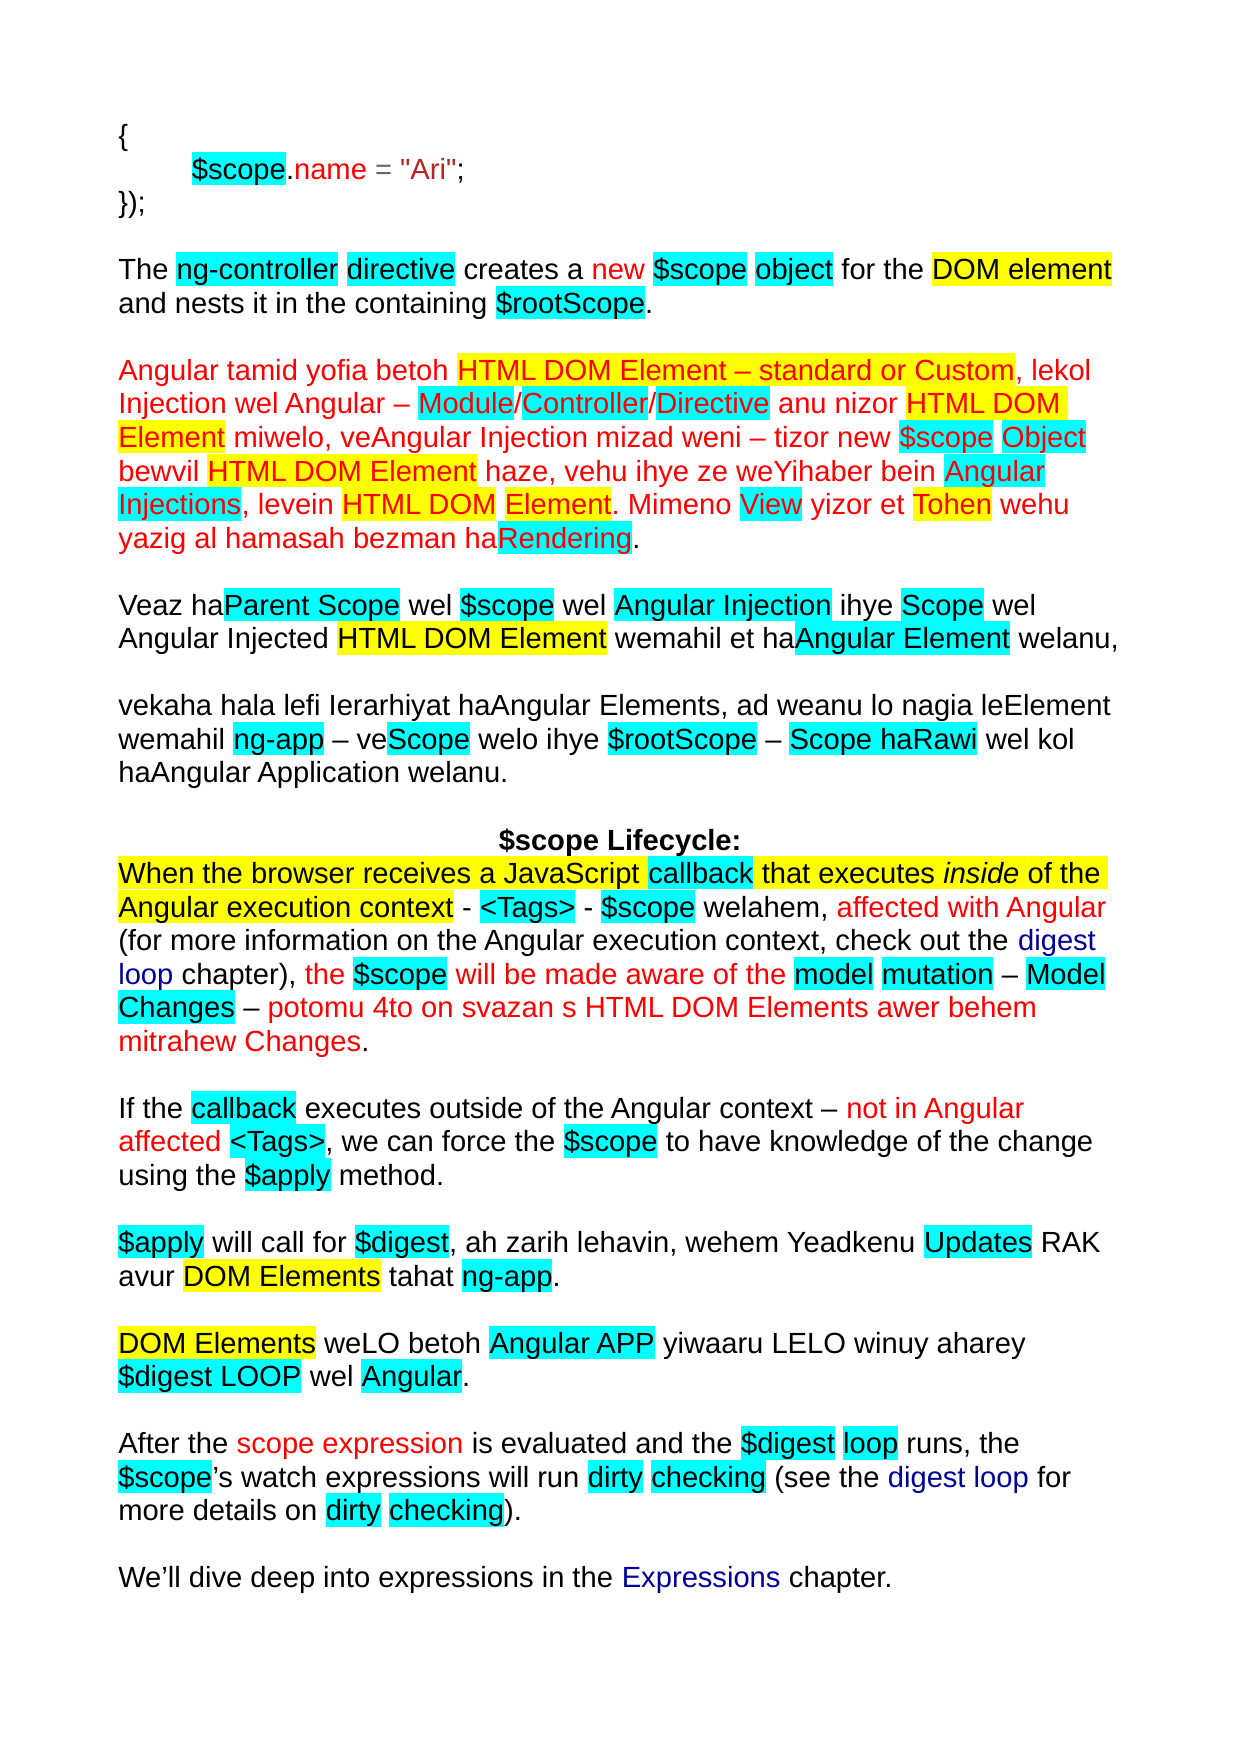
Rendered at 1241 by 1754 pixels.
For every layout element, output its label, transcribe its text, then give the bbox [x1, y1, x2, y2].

text We’ll dive deep into expressions in the Expressions chapter. [118, 1560, 1122, 1594]
text { [118, 118, 1122, 152]
text $scope Lifecycle: [118, 822, 1122, 856]
text avur DOM Elements tahat ng-app. [118, 1258, 1122, 1292]
text $apply will call for $digest, ah zarih lehavin, wehem Yeadkenu Updates RAK [118, 1225, 1122, 1258]
text vekaha hala lefi Ierarhiyat haAngular Elements, ad weanu lo nagia leElement wemahil ng-app – veScope welo ihye $rootScope – Scope haRawi wel kol haAngular Application welanu. [118, 688, 1122, 789]
text DOM Elements weLO betoh Angular APP yiwaaru LELO winuy aharey $digest LOOP wel Angular. [118, 1326, 1122, 1393]
text If the callback executes outside of the Angular context – not in Angular affected <Tags>, we can force the $scope to have knowledge of the change using the $apply method. [118, 1091, 1122, 1191]
text When the browser receives a JavaScript callback that executes inside of the Angular execution context - <Tags> - $scope welahem, affected with Angular (for more information on the Angular execution context, check out the digest loop chapter), the $scope will be made aware of the model mutation – Model Changes – potomu 4to on svazan s HTML DOM Elements awer behem mitrahew Changes. [118, 856, 1122, 1057]
text $scope.name = "Ari"; [118, 152, 1122, 185]
text Angular tamid yofia betoh HTML DOM Element – standard or Custom, lekol Injection wel Angular – Module/Controller/Directive anu nizor HTML DOM Element miwelo, veAngular Injection mizad weni – tizor new $scope Object bewvil HTML DOM Element haze, vehu ihye ze weYihaber bein Angular Injections, levein HTML DOM Element. Mimeno View yizor et Tohen wehu yazig al hamasah bezman haRendering. [118, 353, 1122, 554]
text The ng-controller directive creates a new $scope object for the DOM element and nests it in the containing $rootScope. [118, 252, 1122, 319]
text After the scope expression is evaluated and the $digest loop runs, the $scope’s watch expressions will run dirty checking (see the digest loop for more details on dirty checking). [118, 1426, 1122, 1527]
text }); [118, 185, 1122, 219]
text Veaz haParent Scope wel $scope wel Angular Injection ihye Scope wel Angular Injected HTML DOM Element wemahil et haAngular Element welanu, [118, 588, 1122, 655]
